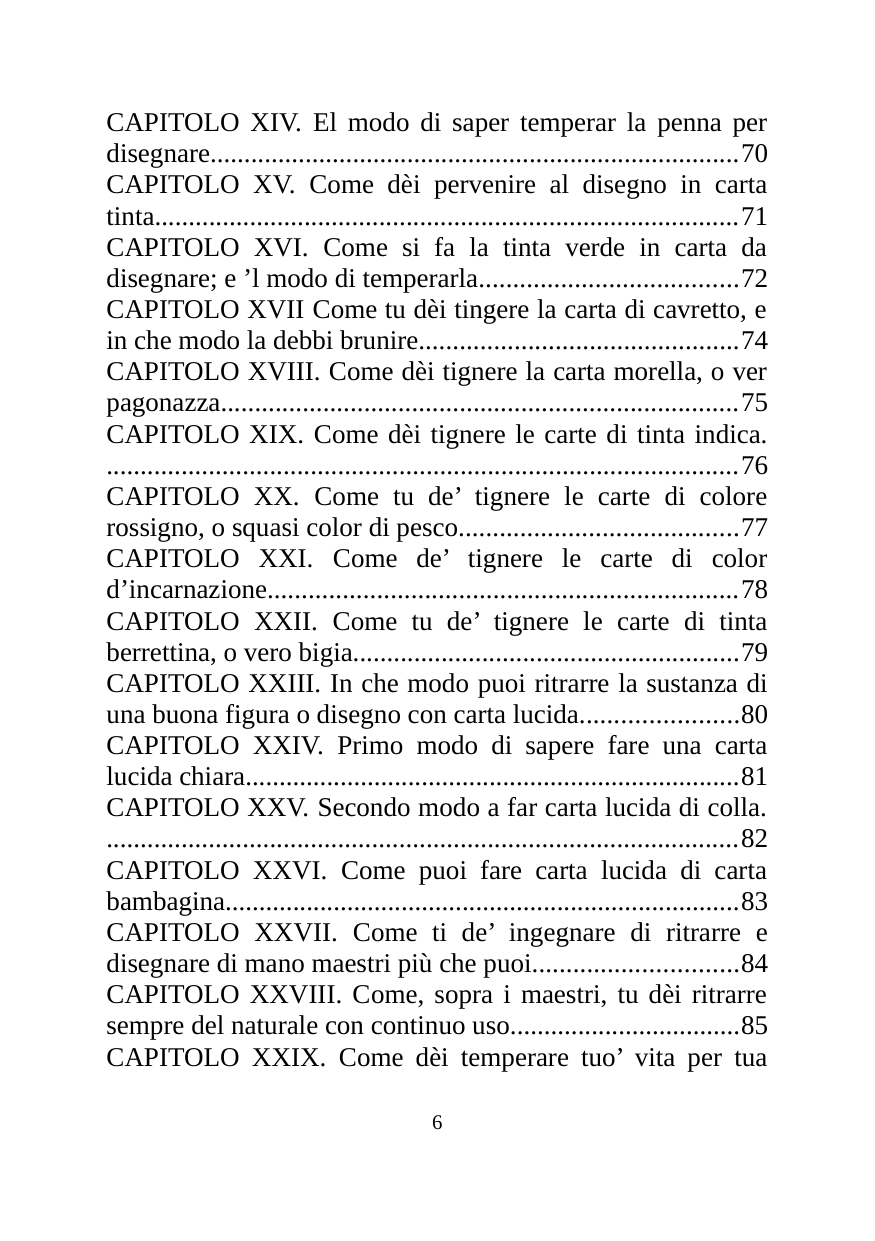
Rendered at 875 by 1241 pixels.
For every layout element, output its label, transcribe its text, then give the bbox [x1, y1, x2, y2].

text CAPITOLO XVII Come tu dèi tingere la carta di cavretto, e in che modo la debbi brunire. 74 [106, 293, 768, 355]
text CAPITOLO XX. Come tu de’ tignere le carte di colore rossigno, o squasi color di pesco. 77 [106, 480, 768, 542]
text CAPITOLO XXI. Come de’ tignere le carte di color d’incarnazione. 78 [106, 542, 768, 604]
text CAPITOLO XXIII. In che modo puoi ritrarre la sustanza di una buona figura o disegno con carta lucida. 80 [106, 667, 768, 729]
text CAPITOLO XVI. Come si fa la tinta verde in carta da disegnare; e ’l modo di temperarla. 72 [106, 231, 768, 293]
text CAPITOLO XXV. Secondo modo a far carta lucida di colla. 82 [106, 791, 768, 854]
text CAPITOLO XXIX. Come dèi temperare tuo’ vita per tua [106, 1041, 768, 1072]
text CAPITOLO XXVII. Come ti de’ ingegnare di ritrarre e disegnare di mano maestri più che puoi. 84 [106, 916, 768, 978]
text CAPITOLO XV. Come dèi pervenire al disegno in carta tinta. 71 [106, 168, 768, 231]
text CAPITOLO XXVI. Come puoi fare carta lucida di carta bambagina. 83 [106, 854, 768, 916]
text CAPITOLO XXII. Come tu de’ tignere le carte di tinta berrettina, o vero bigia. 79 [106, 604, 768, 667]
text CAPITOLO XIX. Come dèi tignere le carte di tinta indica. 76 [106, 418, 768, 480]
text CAPITOLO XXIV. Primo modo di sapere fare una carta lucida chiara. 81 [106, 729, 768, 791]
text CAPITOLO XVIII. Come dèi tignere la carta morella, o ver pagonazza. 75 [106, 355, 768, 418]
text CAPITOLO XIV. El modo di saper temperar la penna per disegnare. 70 [106, 106, 768, 168]
text CAPITOLO XXVIII. Come, sopra i maestri, tu dèi ritrarre sempre del naturale con continuo uso. 85 [106, 978, 768, 1041]
